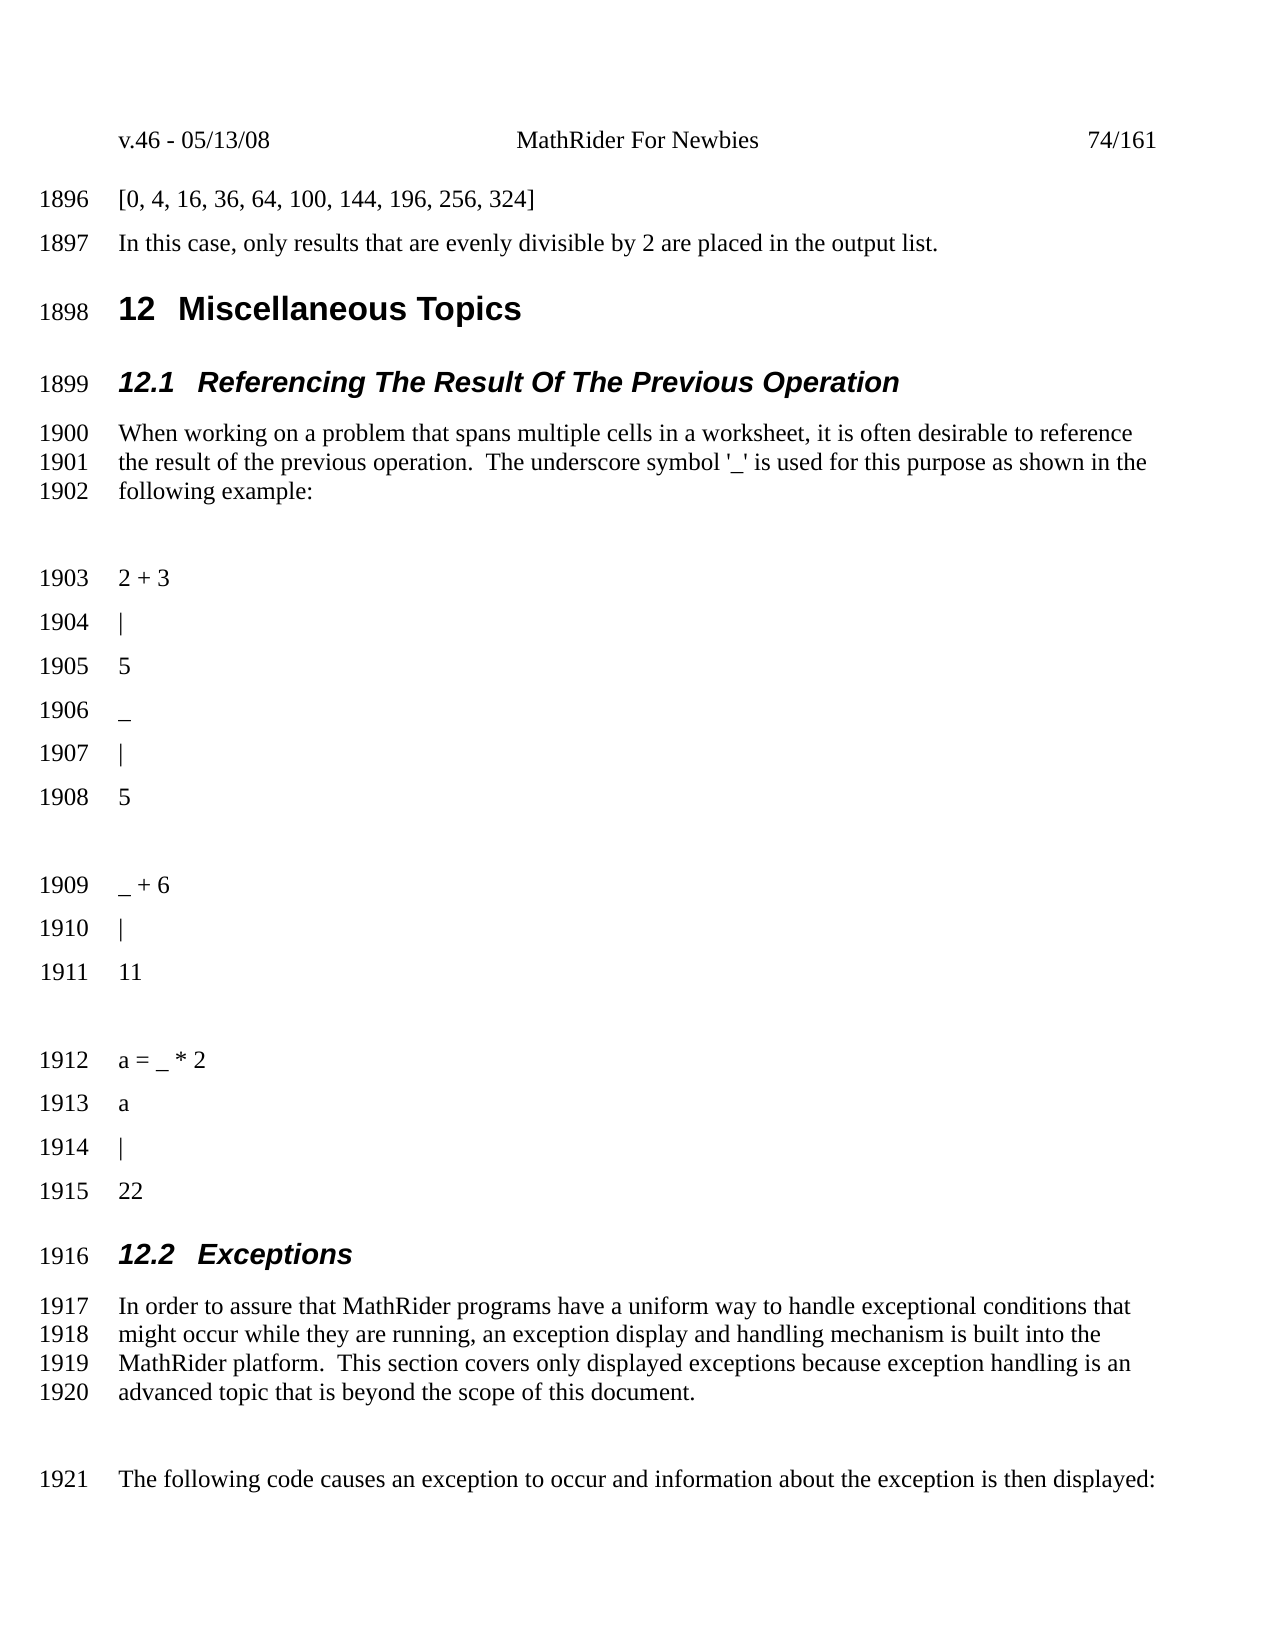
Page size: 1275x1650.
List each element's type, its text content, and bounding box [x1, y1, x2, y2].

text [0, 4, 16, 36, 64, 100, 144, 196, 256, 324] [118, 184, 1157, 213]
text 5 [118, 782, 1157, 811]
text | [118, 607, 1157, 636]
subtitle Miscellaneous Topics [118, 289, 1157, 327]
text | [118, 1132, 1157, 1161]
text In this case, only results that are evenly divisible by 2 are placed in the output list. [118, 228, 1157, 256]
text 11 [118, 957, 1157, 986]
text 22 [118, 1176, 1157, 1205]
subtitle Exceptions [118, 1237, 1157, 1271]
text When working on a problem that spans multiple cells in a worksheet, it is often desirable to reference the result of the previous operation. The underscore symbol '_' is used for this purpose as shown in the following example: [118, 418, 1157, 505]
text a [118, 1088, 1157, 1117]
text In order to assure that MathRider programs have a uniform way to handle exceptional conditions that might occur while they are running, an exception display and handling mechanism is built into the MathRider platform. This section covers only displayed exceptions because exception handling is an advanced topic that is beyond the scope of this document. [118, 1291, 1157, 1406]
text The following code causes an exception to occur and information about the exception is then displayed: [118, 1464, 1157, 1493]
text _ + 6 [118, 870, 1157, 898]
text | [118, 738, 1157, 767]
text 2 + 3 [118, 563, 1157, 592]
text a = _ * 2 [118, 1045, 1157, 1073]
subtitle Referencing The Result Of The Previous Operation [118, 365, 1157, 398]
text | [118, 913, 1157, 942]
text _ [118, 695, 1157, 723]
text 5 [118, 651, 1157, 680]
